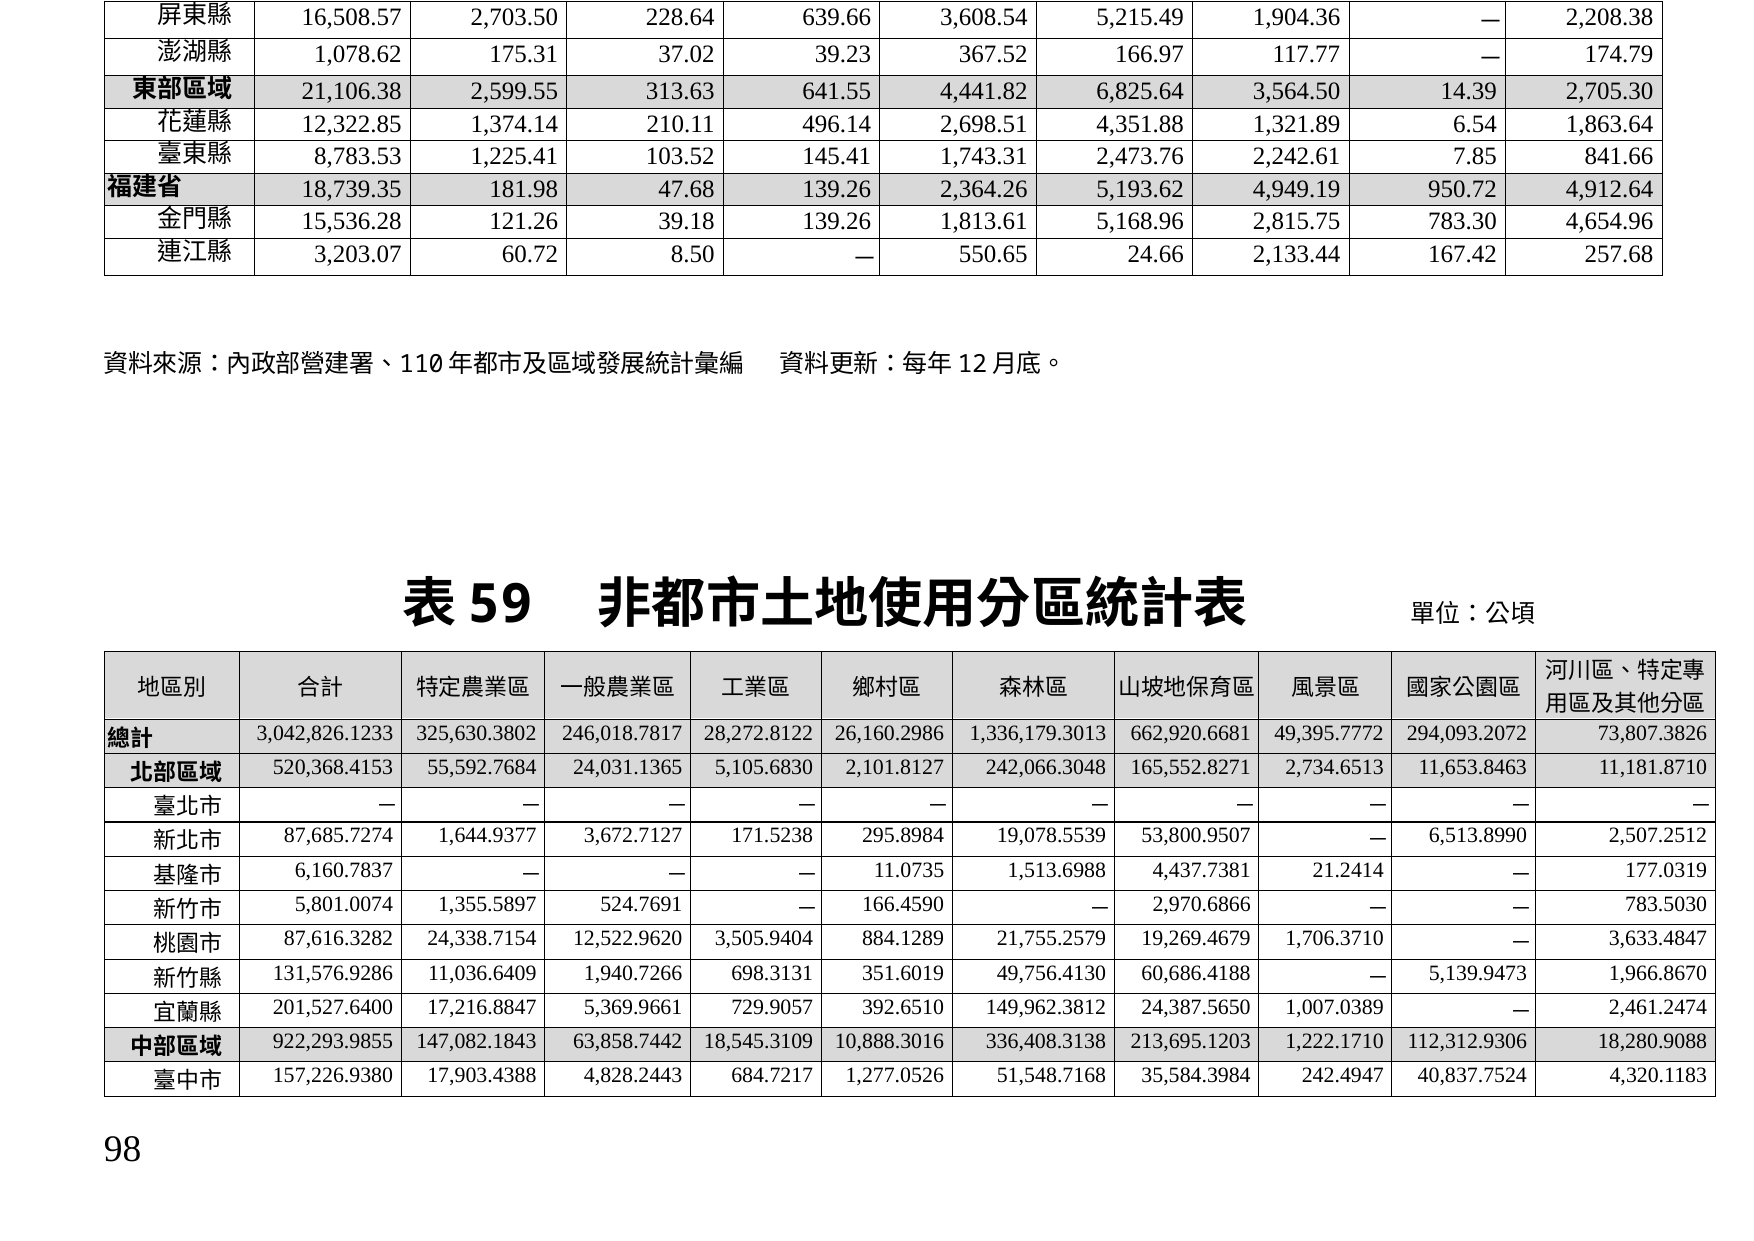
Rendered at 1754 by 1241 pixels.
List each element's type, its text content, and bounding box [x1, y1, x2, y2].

table_cell 639.66 [724, 2, 879, 38]
table_cell 2,698.51 [880, 109, 1036, 140]
table_cell 1,644.9377 [402, 823, 544, 856]
table_cell 7.85 [1350, 141, 1505, 173]
table_cell 14.39 [1350, 76, 1505, 108]
table_cell 24,338.7154 [402, 925, 544, 958]
table_cell 新竹縣 [105, 960, 239, 993]
table_cell － [1350, 2, 1505, 38]
table_cell 4,912.64 [1506, 174, 1662, 205]
table_cell 5,168.96 [1037, 206, 1192, 238]
table_cell 12,522.9620 [545, 925, 690, 958]
table_cell 884.1289 [822, 925, 952, 958]
table_cell 3,505.9404 [691, 925, 821, 958]
table_cell 3,564.50 [1193, 76, 1349, 108]
table_cell 131,576.9286 [240, 960, 401, 993]
table_header 風景區 [1259, 652, 1391, 718]
table_cell － [545, 857, 690, 890]
table_cell 2,703.50 [411, 2, 566, 38]
table_cell 5,193.62 [1037, 174, 1192, 205]
table_cell 2,101.8127 [822, 754, 952, 787]
table_cell 367.52 [880, 39, 1036, 75]
table_cell － [1392, 857, 1535, 890]
table_cell 294,093.2072 [1392, 720, 1535, 753]
table_cell 87,685.7274 [240, 823, 401, 856]
table_cell 中部區域 [105, 1028, 239, 1061]
table_cell 5,369.9661 [545, 994, 690, 1027]
table_cell 2,364.26 [880, 174, 1036, 205]
table_cell 2,242.61 [1193, 141, 1349, 173]
table_cell 313.63 [567, 76, 723, 108]
table_cell 18,280.9088 [1536, 1028, 1715, 1061]
table_header 工業區 [691, 652, 821, 718]
table_cell 147,082.1843 [402, 1028, 544, 1061]
table_cell 213,695.1203 [1115, 1028, 1258, 1061]
table_cell 新竹市 [105, 891, 239, 924]
table_cell 11,653.8463 [1392, 754, 1535, 787]
table_cell 145.41 [724, 141, 879, 173]
table_cell 684.7217 [691, 1062, 821, 1096]
table_cell 臺北市 [105, 788, 239, 821]
table_cell 524.7691 [545, 891, 690, 924]
table_cell － [691, 891, 821, 924]
table_cell － [402, 857, 544, 890]
table_cell － [1115, 788, 1258, 821]
table_cell 1,078.62 [255, 39, 410, 75]
table_cell 11,181.8710 [1536, 754, 1715, 787]
table_cell 841.66 [1506, 141, 1662, 173]
table_cell 3,042,826.1233 [240, 720, 401, 753]
table_cell － [691, 788, 821, 821]
table_cell 1,355.5897 [402, 891, 544, 924]
table_cell 15,536.28 [255, 206, 410, 238]
table_cell 21.2414 [1259, 857, 1391, 890]
table_cell － [240, 788, 401, 821]
table_cell － [691, 857, 821, 890]
table_cell － [1259, 960, 1391, 993]
table_cell 1,007.0389 [1259, 994, 1391, 1027]
table_cell － [1350, 39, 1505, 75]
table_cell 21,106.38 [255, 76, 410, 108]
table_cell 10,888.3016 [822, 1028, 952, 1061]
table_cell 24,387.5650 [1115, 994, 1258, 1027]
table_cell 51,548.7168 [953, 1062, 1114, 1096]
table_cell 40,837.7524 [1392, 1062, 1535, 1096]
table_cell 2,599.55 [411, 76, 566, 108]
table_cell 總計 [105, 720, 239, 753]
table_cell 新北市 [105, 823, 239, 856]
table_cell 121.26 [411, 206, 566, 238]
table_cell － [1536, 788, 1715, 821]
table_cell 60.72 [411, 239, 566, 275]
table_cell 1,374.14 [411, 109, 566, 140]
table_cell 1,813.61 [880, 206, 1036, 238]
table_cell 53,800.9507 [1115, 823, 1258, 856]
table_cell 49,756.4130 [953, 960, 1114, 993]
table_cell 1,940.7266 [545, 960, 690, 993]
table_cell 2,133.44 [1193, 239, 1349, 275]
table_cell 屏東縣 [105, 2, 254, 38]
table_cell 1,513.6988 [953, 857, 1114, 890]
table_cell 166.97 [1037, 39, 1192, 75]
table_cell 東部區域 [105, 76, 254, 108]
table_cell 18,545.3109 [691, 1028, 821, 1061]
table_cell 28,272.8122 [691, 720, 821, 753]
table_cell 4,828.2443 [545, 1062, 690, 1096]
table_cell 641.55 [724, 76, 879, 108]
table_cell 295.8984 [822, 823, 952, 856]
table_cell 1,277.0526 [822, 1062, 952, 1096]
table_cell 149,962.3812 [953, 994, 1114, 1027]
table_cell 2,208.38 [1506, 2, 1662, 38]
table_cell 4,437.7381 [1115, 857, 1258, 890]
table_cell 3,608.54 [880, 2, 1036, 38]
table_cell 4,351.88 [1037, 109, 1192, 140]
table_cell 12,322.85 [255, 109, 410, 140]
table_cell 5,215.49 [1037, 2, 1192, 38]
table_cell 228.64 [567, 2, 723, 38]
table_cell 8.50 [567, 239, 723, 275]
table_cell 北部區域 [105, 754, 239, 787]
table_cell 1,863.64 [1506, 109, 1662, 140]
table_cell 35,584.3984 [1115, 1062, 1258, 1096]
table_cell 2,970.6866 [1115, 891, 1258, 924]
table_cell 60,686.4188 [1115, 960, 1258, 993]
table_cell 922,293.9855 [240, 1028, 401, 1061]
table_cell 11.0735 [822, 857, 952, 890]
table_cell 澎湖縣 [105, 39, 254, 75]
table_cell 63,858.7442 [545, 1028, 690, 1061]
table_cell 4,441.82 [880, 76, 1036, 108]
table_cell 1,966.8670 [1536, 960, 1715, 993]
table_cell 6,825.64 [1037, 76, 1192, 108]
table_cell 257.68 [1506, 239, 1662, 275]
table_cell 1,336,179.3013 [953, 720, 1114, 753]
table_cell 24,031.1365 [545, 754, 690, 787]
table_cell 1,321.89 [1193, 109, 1349, 140]
table_cell 520,368.4153 [240, 754, 401, 787]
table_cell 8,783.53 [255, 141, 410, 173]
table_cell 2,473.76 [1037, 141, 1192, 173]
table_cell 73,807.3826 [1536, 720, 1715, 753]
table_cell 87,616.3282 [240, 925, 401, 958]
table_cell 112,312.9306 [1392, 1028, 1535, 1061]
table_cell 167.42 [1350, 239, 1505, 275]
table_cell 210.11 [567, 109, 723, 140]
table_cell 1,225.41 [411, 141, 566, 173]
table_header 國家公園區 [1392, 652, 1535, 718]
table_cell 729.9057 [691, 994, 821, 1027]
table_cell 55,592.7684 [402, 754, 544, 787]
table_cell 950.72 [1350, 174, 1505, 205]
table_cell 臺東縣 [105, 141, 254, 173]
table_cell － [953, 788, 1114, 821]
table_cell 4,654.96 [1506, 206, 1662, 238]
table_cell 1,706.3710 [1259, 925, 1391, 958]
table_header 鄉村區 [822, 652, 952, 718]
table_cell 1,904.36 [1193, 2, 1349, 38]
table_cell 6.54 [1350, 109, 1505, 140]
table_cell － [953, 891, 1114, 924]
table_header 特定農業區 [402, 652, 544, 718]
table_cell 49,395.7772 [1259, 720, 1391, 753]
table_cell 福建省 [105, 174, 254, 205]
table_cell 4,320.1183 [1536, 1062, 1715, 1096]
table_cell 24.66 [1037, 239, 1192, 275]
table_cell 桃園市 [105, 925, 239, 958]
table_cell 3,633.4847 [1536, 925, 1715, 958]
table_cell － [1259, 823, 1391, 856]
table_cell 39.23 [724, 39, 879, 75]
table_cell 26,160.2986 [822, 720, 952, 753]
table_cell 242,066.3048 [953, 754, 1114, 787]
table_cell 18,739.35 [255, 174, 410, 205]
table_cell 連江縣 [105, 239, 254, 275]
table_cell 宜蘭縣 [105, 994, 239, 1027]
table_cell 392.6510 [822, 994, 952, 1027]
table_cell 2,461.2474 [1536, 994, 1715, 1027]
table_cell － [402, 788, 544, 821]
table_header 一般農業區 [545, 652, 690, 718]
table_cell 5,801.0074 [240, 891, 401, 924]
table_cell － [545, 788, 690, 821]
table_cell 2,705.30 [1506, 76, 1662, 108]
table_cell 1,743.31 [880, 141, 1036, 173]
table_cell 金門縣 [105, 206, 254, 238]
table_header 森林區 [953, 652, 1114, 718]
table_cell 19,269.4679 [1115, 925, 1258, 958]
table_cell 174.79 [1506, 39, 1662, 75]
table_cell 165,552.8271 [1115, 754, 1258, 787]
table_cell － [822, 788, 952, 821]
table_cell 5,139.9473 [1392, 960, 1535, 993]
table_cell 325,630.3802 [402, 720, 544, 753]
table_header 河川區、特定專用區及其他分區 [1536, 652, 1715, 718]
table_cell 39.18 [567, 206, 723, 238]
table_cell 171.5238 [691, 823, 821, 856]
table_cell 2,815.75 [1193, 206, 1349, 238]
table_cell 6,513.8990 [1392, 823, 1535, 856]
table_cell 19,078.5539 [953, 823, 1114, 856]
table_cell 351.6019 [822, 960, 952, 993]
table_cell 177.0319 [1536, 857, 1715, 890]
table_cell 139.26 [724, 174, 879, 205]
table_cell 201,527.6400 [240, 994, 401, 1027]
table_cell 4,949.19 [1193, 174, 1349, 205]
table_cell － [1392, 891, 1535, 924]
table_cell 139.26 [724, 206, 879, 238]
table_cell 1,222.1710 [1259, 1028, 1391, 1061]
table_cell 5,105.6830 [691, 754, 821, 787]
table_cell 246,018.7817 [545, 720, 690, 753]
subtitle 表59 非都市土地使用分區統計表 單位：公頃 [103, 526, 1639, 651]
table_cell 103.52 [567, 141, 723, 173]
table_cell 2,507.2512 [1536, 823, 1715, 856]
table_cell 496.14 [724, 109, 879, 140]
table_header 地區別 [105, 652, 239, 718]
table_cell － [1392, 925, 1535, 958]
table_cell 117.77 [1193, 39, 1349, 75]
table_cell 783.5030 [1536, 891, 1715, 924]
table_cell 3,672.7127 [545, 823, 690, 856]
table_cell 17,216.8847 [402, 994, 544, 1027]
table_cell 783.30 [1350, 206, 1505, 238]
table_cell 698.3131 [691, 960, 821, 993]
table_cell 17,903.4388 [402, 1062, 544, 1096]
table_cell － [1259, 788, 1391, 821]
table_cell 166.4590 [822, 891, 952, 924]
table_cell 3,203.07 [255, 239, 410, 275]
table_cell 157,226.9380 [240, 1062, 401, 1096]
table_header 山坡地保育區 [1115, 652, 1258, 718]
table_cell 662,920.6681 [1115, 720, 1258, 753]
table_cell 21,755.2579 [953, 925, 1114, 958]
table_cell 基隆市 [105, 857, 239, 890]
table_cell 37.02 [567, 39, 723, 75]
table_cell 2,734.6513 [1259, 754, 1391, 787]
table_cell 47.68 [567, 174, 723, 205]
table_cell － [1392, 994, 1535, 1027]
table_cell 336,408.3138 [953, 1028, 1114, 1061]
table_cell 175.31 [411, 39, 566, 75]
table_cell － [1259, 891, 1391, 924]
table_cell 181.98 [411, 174, 566, 205]
table_cell 11,036.6409 [402, 960, 544, 993]
table_cell － [1392, 788, 1535, 821]
table_cell 550.65 [880, 239, 1036, 275]
table_cell 臺中市 [105, 1062, 239, 1096]
table_cell 花蓮縣 [105, 109, 254, 140]
table_header 合計 [240, 652, 401, 718]
table_cell 6,160.7837 [240, 857, 401, 890]
table_cell 16,508.57 [255, 2, 410, 38]
table_cell 242.4947 [1259, 1062, 1391, 1096]
table_cell － [724, 239, 879, 275]
subtitle 資料來源：內政部營建署、110年都市及區域發展統計彙編 資料更新：每年12月底。 [103, 276, 1639, 401]
